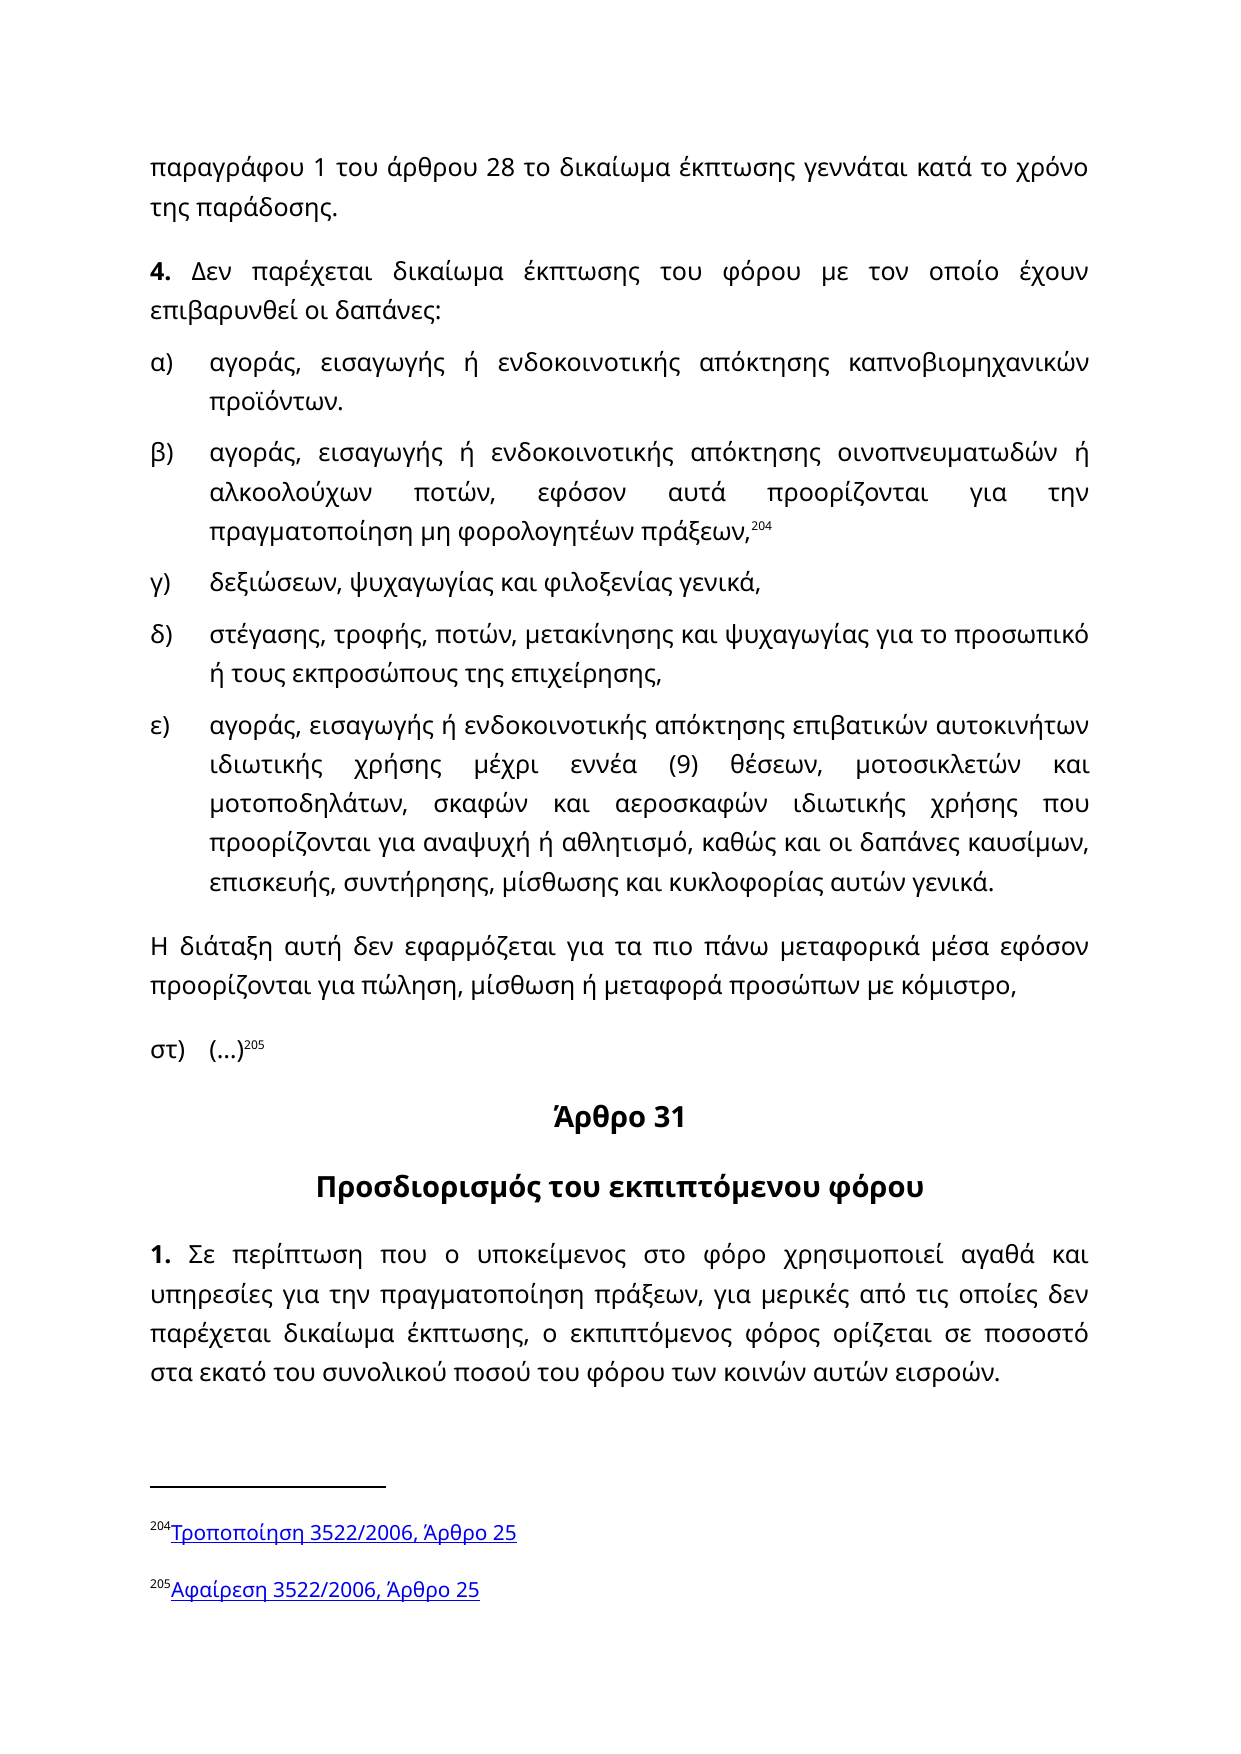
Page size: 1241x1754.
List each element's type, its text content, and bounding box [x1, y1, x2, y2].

list α) αγοράς, εισαγωγής ή ενδοκοινοτικής απόκτησης καπνοβιομηχανικών προϊόντων. [150, 344, 1090, 417]
list ε) αγοράς, εισαγωγής ή ενδοκοινοτικής απόκτησης επιβατικών αυτοκινήτων ιδιωτικής χρήσης μέχρι εννέα (9) θέσεων, μοτοσικλετών και μοτοποδηλάτων, σκαφών και αεροσκαφών ιδιωτικής χρήσης που προορίζονται για αναψυχή ή αθλητισμό, καθώς και οι δαπάνες καυσίμων, επισκευής, συντήρησης, μίσθωσης και κυκλοφορίας αυτών γενικά. [150, 707, 1090, 898]
list β) αγοράς, εισαγωγής ή ενδοκοινοτικής απόκτησης οινοπνευματωδών ή αλκοολούχων ποτών, εφόσον αυτά προορίζονται για την πραγματοποίηση μη φορολογητέων πράξεων, [150, 435, 1090, 547]
text 4. Δεν παρέχεται δικαίωμα έκπτωσης του φόρου με τον οποίο έχουν επιβαρυνθεί οι δαπάνες: [150, 253, 1090, 327]
list γ) δεξιώσεων, ψυχαγωγίας και φιλοξενίας γενικά, [150, 565, 1090, 599]
list στ) (…) [150, 1032, 1090, 1066]
text Τροποποίηση 3522/2006, Άρθρο 25 [150, 1518, 1090, 1546]
text Αφαίρεση 3522/2006, Άρθρο 25 [150, 1576, 1090, 1604]
subtitle Προσδιορισμός του εκπιπτόμενου φόρου [150, 1166, 1090, 1206]
list δ) στέγασης, τροφής, ποτών, μετακίνησης και ψυχαγωγίας για το προσωπικό ή τους εκπροσώπους της επιχείρησης, [150, 617, 1090, 690]
subtitle Άρθρο 31 [150, 1096, 1090, 1136]
text Η διάταξη αυτή δεν εφαρμόζεται για τα πιο πάνω μεταφορικά μέσα εφόσον προορίζονται για πώληση, μίσθωση ή μεταφορά προσώπων με κόμιστρο, [150, 928, 1090, 1002]
text 1. Σε περίπτωση που ο υποκείμενος στο φόρο χρησιμοποιεί αγαθά και υπηρεσίες για την πραγματοποίηση πράξεων, για μερικές από τις οποίες δεν παρέχεται δικαίωμα έκπτωσης, ο εκπιπτόμενος φόρος ορίζεται σε ποσοστό στα εκατό του συνολικού ποσού του φόρου των κοινών αυτών εισροών. [150, 1237, 1090, 1389]
text παραγράφου 1 του άρθρου 28 το δικαίωμα έκπτωσης γεννάται κατά το χρόνο της παράδοσης. [150, 150, 1090, 223]
